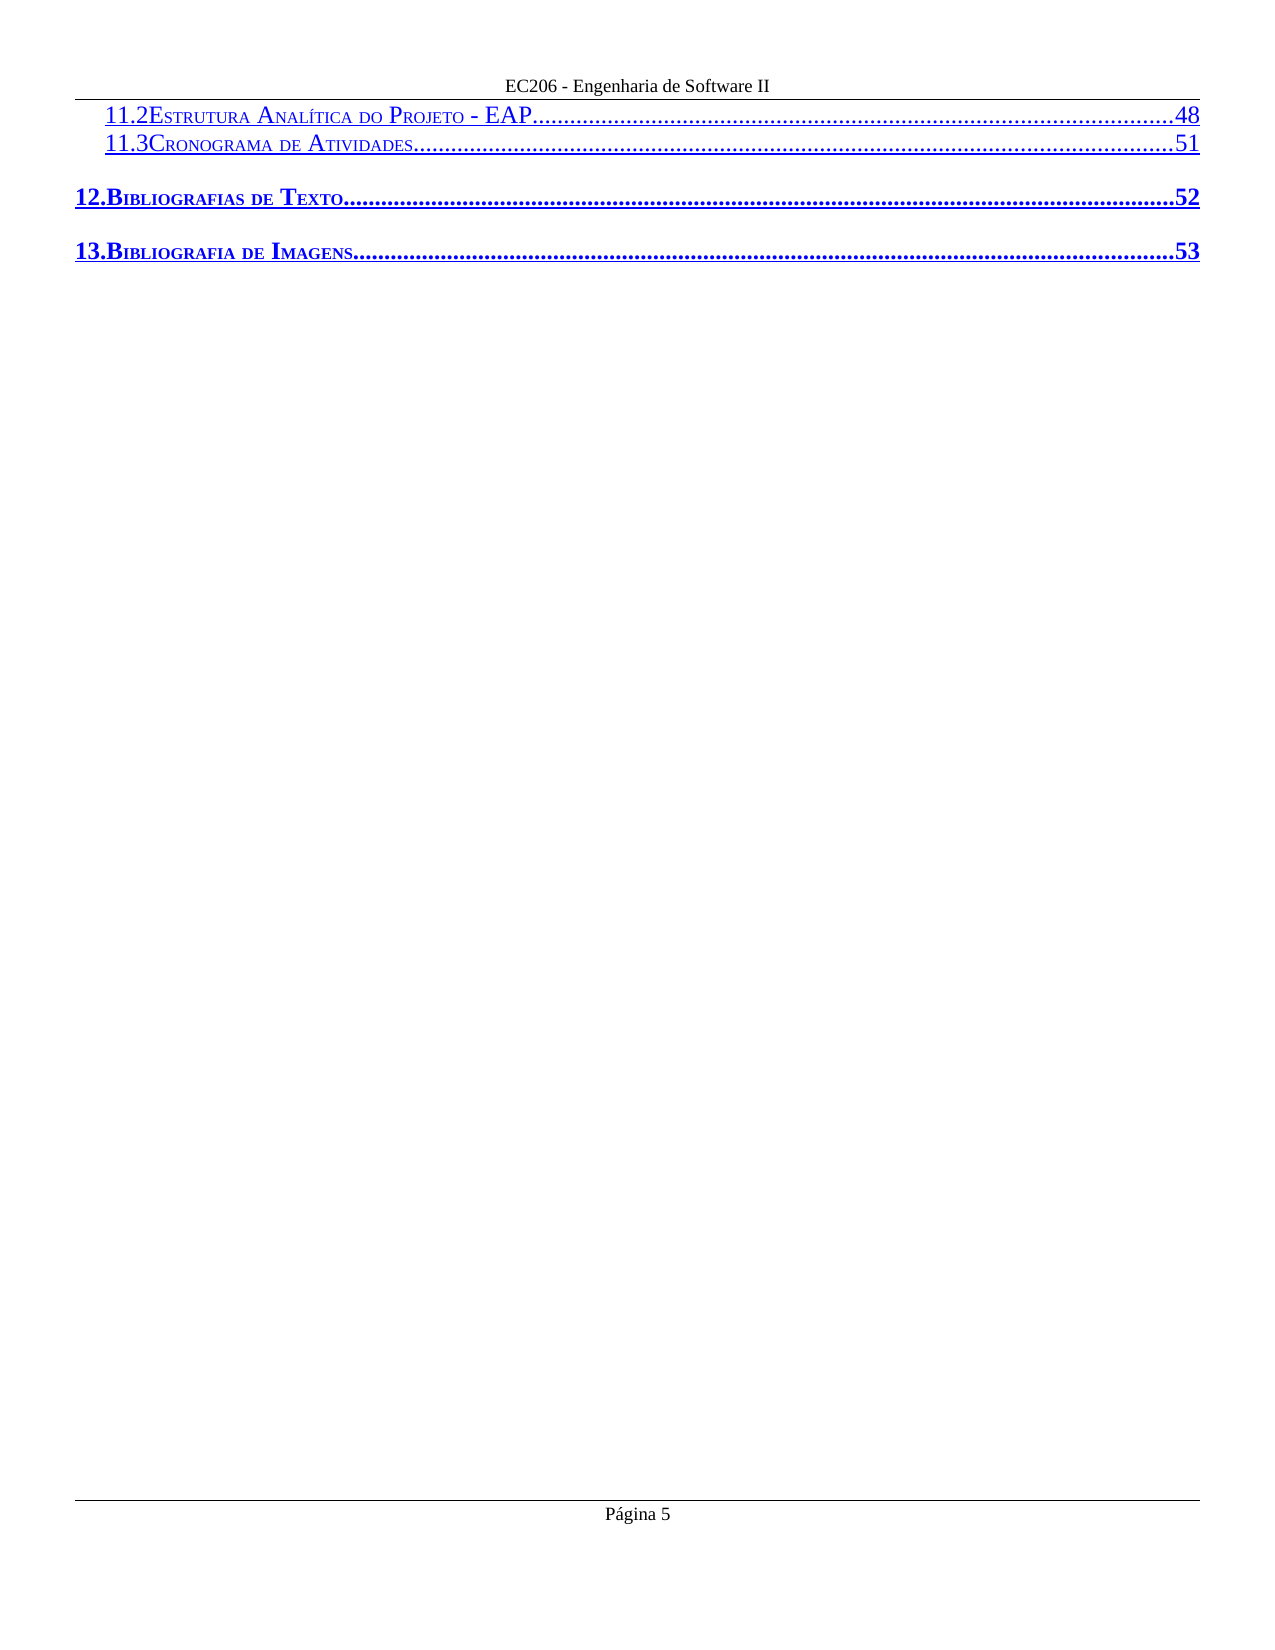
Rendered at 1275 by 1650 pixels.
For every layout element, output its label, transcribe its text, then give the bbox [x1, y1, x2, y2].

text 13.Bibliografia de Imagens 53 [75, 236, 1200, 261]
text 11.3Cronograma de Atividades 51 [104, 128, 1200, 153]
text 12.Bibliografias de Texto 52 [75, 182, 1200, 207]
text 11.2Estrutura Analítica do Projeto - EAP 48 [104, 100, 1200, 125]
